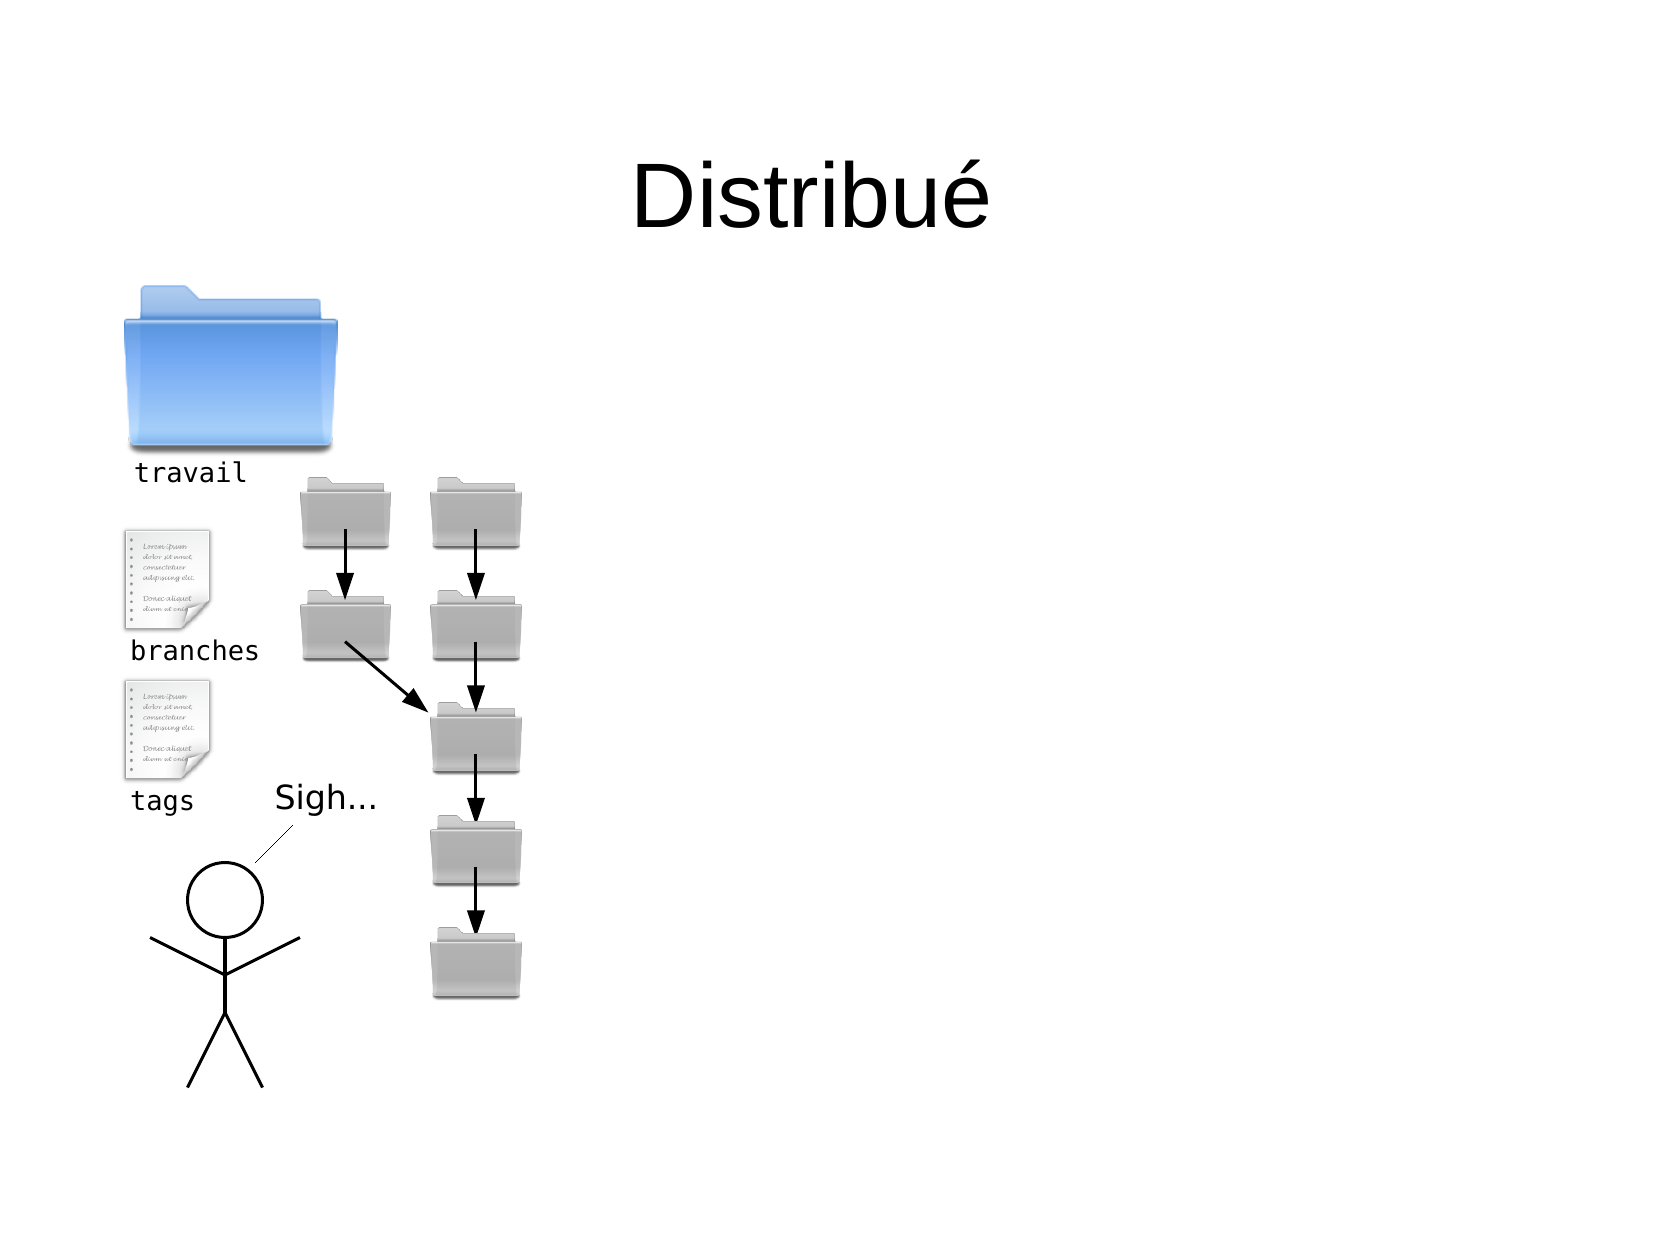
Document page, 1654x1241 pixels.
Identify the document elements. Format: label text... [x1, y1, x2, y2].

picture [430, 584, 522, 676]
text_box tags [115, 777, 259, 826]
text_box branches [115, 627, 276, 676]
picture [112, 674, 222, 785]
picture [430, 696, 522, 788]
picture [430, 471, 522, 563]
picture [430, 921, 522, 1013]
title Distribué [118, 112, 1506, 281]
picture [112, 524, 222, 635]
picture [430, 809, 522, 901]
text_box Sigh... [259, 771, 394, 826]
text_box travail [119, 450, 263, 497]
picture [300, 584, 391, 676]
picture [124, 281, 391, 563]
